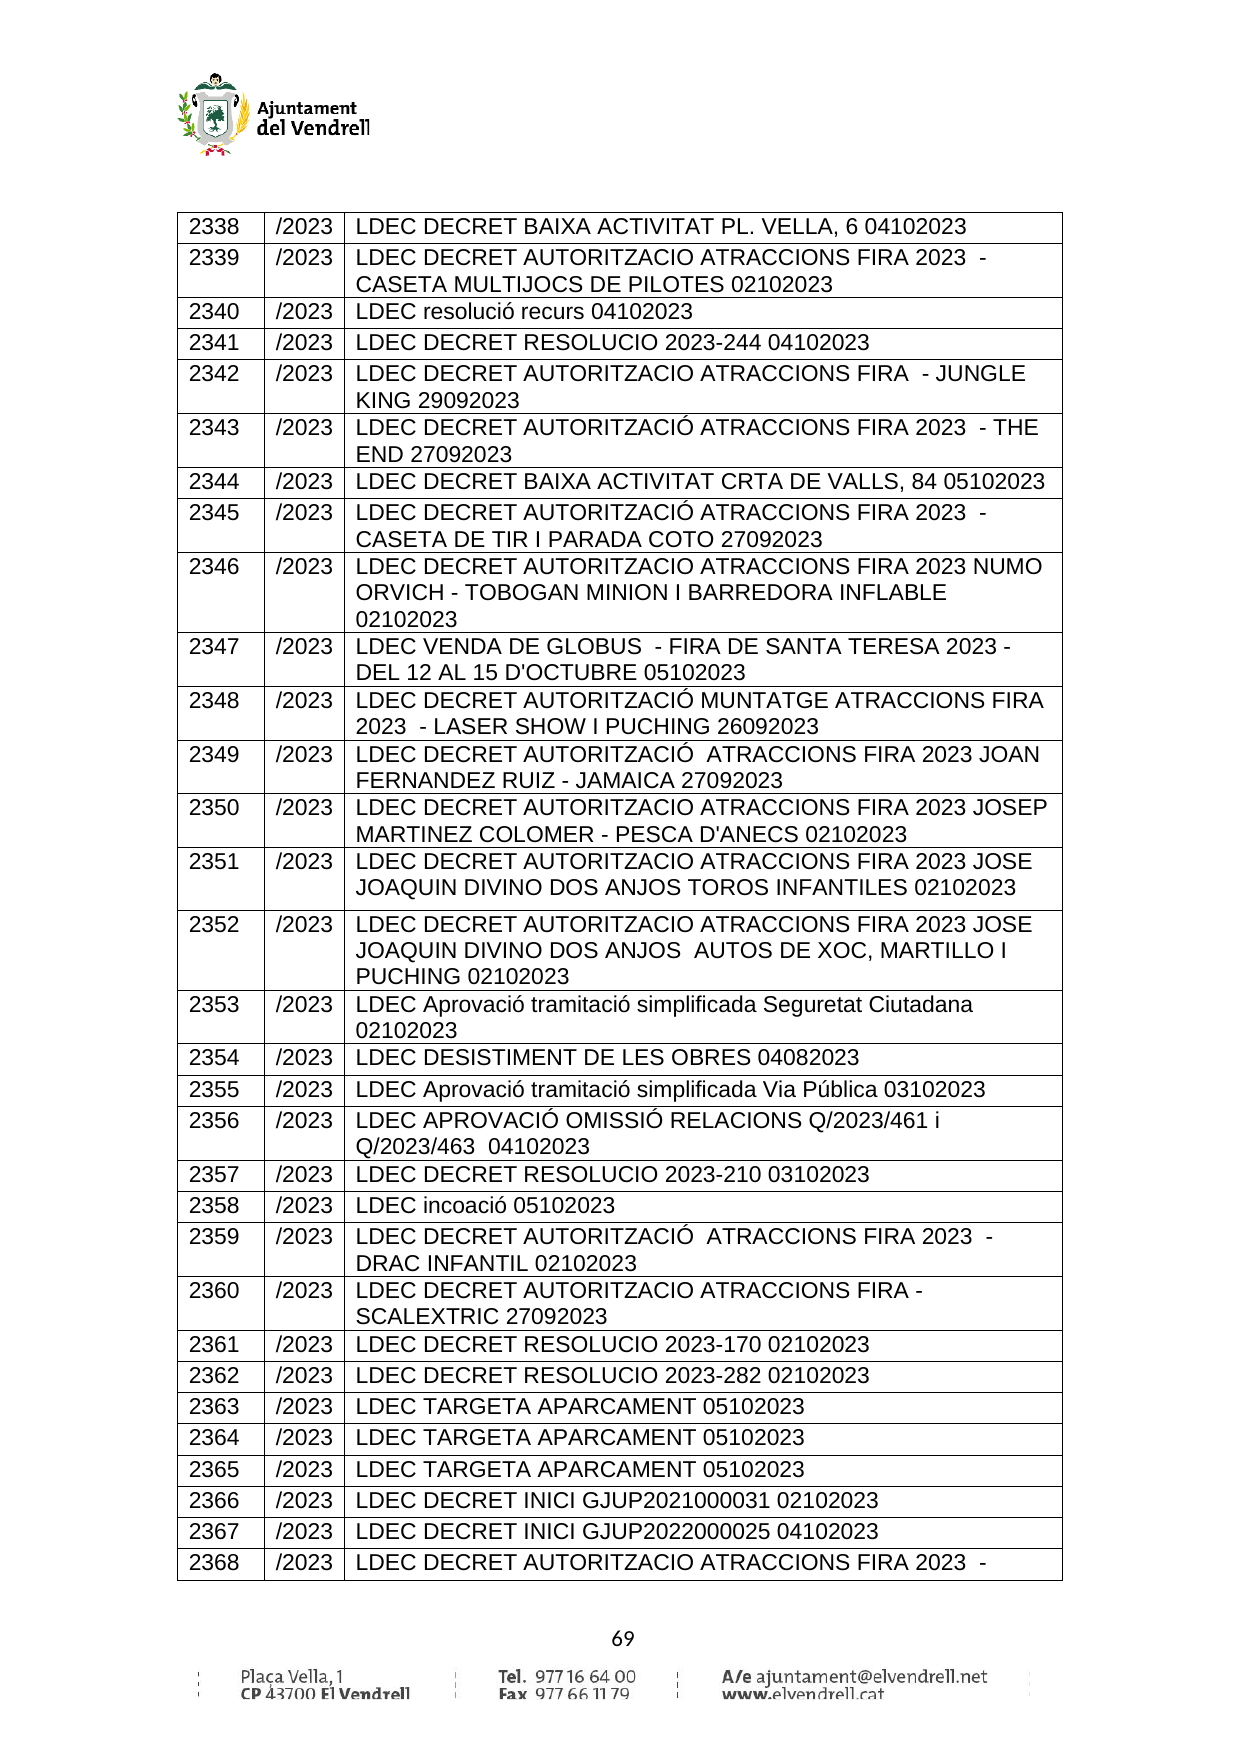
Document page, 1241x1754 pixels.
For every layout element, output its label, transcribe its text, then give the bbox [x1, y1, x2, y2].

table_cell LDEC TARGETA APARCAMENT 05102023 [345, 1424, 1062, 1454]
table_cell LDEC Aprovació tramitació simplificada Seguretat Ciutadana 02102023 [345, 991, 1062, 1043]
table_cell /2023 [265, 687, 344, 739]
table_cell 2348 [178, 687, 264, 739]
table_cell /2023 [265, 848, 344, 909]
table_cell 2338 [178, 213, 264, 243]
table_cell LDEC TARGETA APARCAMENT 05102023 [345, 1456, 1062, 1486]
table_cell LDEC DECRET BAIXA ACTIVITAT PL. VELLA, 6 04102023 [345, 213, 1062, 243]
table_cell /2023 [265, 468, 344, 498]
table_cell LDEC DECRET RESOLUCIO 2023-210 03102023 [345, 1161, 1062, 1191]
table_cell 2360 [178, 1277, 264, 1329]
table_cell 2355 [178, 1076, 264, 1106]
table_cell 2354 [178, 1044, 264, 1074]
table_cell 2365 [178, 1456, 264, 1486]
table_cell /2023 [265, 414, 344, 467]
table_cell LDEC DECRET AUTORITZACIO ATRACCIONS FIRA 2023 NUMO ORVICH - TOBOGAN MINION I BARREDORA INFLABLE 02102023 [345, 553, 1062, 632]
table_cell LDEC DECRET AUTORITZACIÓ ATRACCIONS FIRA 2023 - CASETA DE TIR I PARADA COTO 27092023 [345, 499, 1062, 552]
table_cell LDEC TARGETA APARCAMENT 05102023 [345, 1393, 1062, 1423]
table_cell LDEC DECRET AUTORITZACIO ATRACCIONS FIRA - SCALEXTRIC 27092023 [345, 1277, 1062, 1329]
table_cell 2352 [178, 911, 264, 989]
table_cell 2366 [178, 1487, 264, 1517]
table_cell LDEC DESISTIMENT DE LES OBRES 04082023 [345, 1044, 1062, 1074]
table_cell LDEC DECRET BAIXA ACTIVITAT CRTA DE VALLS, 84 05102023 [345, 468, 1062, 498]
table_cell LDEC Aprovació tramitació simplificada Via Pública 03102023 [345, 1076, 1062, 1106]
table_cell LDEC DECRET AUTORITZACIÓ ATRACCIONS FIRA 2023 - DRAC INFANTIL 02102023 [345, 1223, 1062, 1276]
table_cell /2023 [265, 1456, 344, 1486]
table_cell 2344 [178, 468, 264, 498]
table_cell /2023 [265, 741, 344, 793]
table_cell 2363 [178, 1393, 264, 1423]
table_cell LDEC DECRET INICI GJUP2021000031 02102023 [345, 1487, 1062, 1517]
table_cell 2353 [178, 991, 264, 1043]
table_cell 2346 [178, 553, 264, 632]
table_cell /2023 [265, 1277, 344, 1329]
table_cell /2023 [265, 1076, 344, 1106]
table_cell LDEC DECRET AUTORITZACIO ATRACCIONS FIRA 2023 JOSEP MARTINEZ COLOMER - PESCA D'ANECS 02102023 [345, 794, 1062, 847]
table_cell 2364 [178, 1424, 264, 1454]
table_cell LDEC resolució recurs 04102023 [345, 298, 1062, 328]
table_cell 2342 [178, 360, 264, 413]
table_cell 2358 [178, 1192, 264, 1222]
table_cell /2023 [265, 1487, 344, 1517]
table_cell /2023 [265, 1044, 344, 1074]
table_cell /2023 [265, 213, 344, 243]
table_cell LDEC DECRET AUTORITZACIO ATRACCIONS FIRA 2023 [345, 1549, 1062, 1579]
table_cell /2023 [265, 1362, 344, 1392]
table_cell LDEC DECRET RESOLUCIO 2023-244 04102023 [345, 329, 1062, 359]
table_cell /2023 [265, 553, 344, 632]
table_cell /2023 [265, 298, 344, 328]
table_cell LDEC DECRET AUTORITZACIÓ ATRACCIONS FIRA 2023 JOAN FERNANDEZ RUIZ - JAMAICA 27092023 [345, 741, 1062, 793]
table_cell 2357 [178, 1161, 264, 1191]
table_cell LDEC DECRET AUTORITZACIO ATRACCIONS FIRA 2023 - CASETA MULTIJOCS DE PILOTES 02102023 [345, 244, 1062, 297]
table_cell /2023 [265, 1424, 344, 1454]
table_cell LDEC VENDA DE GLOBUS - FIRA DE SANTA TERESA 2023 - DEL 12 AL 15 D'OCTUBRE 05102023 [345, 633, 1062, 686]
table_cell 2356 [178, 1107, 264, 1159]
table_cell /2023 [265, 1331, 344, 1361]
table_cell /2023 [265, 360, 344, 413]
table_cell /2023 [265, 1161, 344, 1191]
table_cell 2368 [178, 1549, 264, 1579]
table_cell LDEC DECRET AUTORITZACIO ATRACCIONS FIRA 2023 JOSE JOAQUIN DIVINO DOS ANJOS AUTOS DE XOC, MARTILLO I PUCHING 02102023 [345, 911, 1062, 989]
table_cell LDEC DECRET INICI GJUP2022000025 04102023 [345, 1518, 1062, 1548]
table_cell 2347 [178, 633, 264, 686]
table_cell 2367 [178, 1518, 264, 1548]
table_cell LDEC DECRET AUTORITZACIÓ ATRACCIONS FIRA 2023 - THE END 27092023 [345, 414, 1062, 467]
table_cell /2023 [265, 991, 344, 1043]
table_cell 2349 [178, 741, 264, 793]
table_cell /2023 [265, 1107, 344, 1159]
table_cell /2023 [265, 633, 344, 686]
table_cell /2023 [265, 1549, 344, 1579]
table_cell 2362 [178, 1362, 264, 1392]
table_cell 2343 [178, 414, 264, 467]
table_cell /2023 [265, 329, 344, 359]
table_cell /2023 [265, 911, 344, 989]
table_cell /2023 [265, 1518, 344, 1548]
table_cell 2351 [178, 848, 264, 909]
table_cell 2340 [178, 298, 264, 328]
table_cell /2023 [265, 1223, 344, 1276]
table_cell /2023 [265, 1192, 344, 1222]
table_cell LDEC DECRET AUTORITZACIO ATRACCIONS FIRA - JUNGLE KING 29092023 [345, 360, 1062, 413]
table_cell LDEC DECRET RESOLUCIO 2023-282 02102023 [345, 1362, 1062, 1392]
table_cell LDEC APROVACIÓ OMISSIÓ RELACIONS Q/2023/461 i Q/2023/463 04102023 [345, 1107, 1062, 1159]
table_cell 2350 [178, 794, 264, 847]
table_cell /2023 [265, 499, 344, 552]
table_cell /2023 [265, 244, 344, 297]
table_cell 2361 [178, 1331, 264, 1361]
table_cell LDEC DECRET AUTORITZACIO ATRACCIONS FIRA 2023 JOSE JOAQUIN DIVINO DOS ANJOS TOROS INFANTILES 02102023 [345, 848, 1062, 909]
table_cell LDEC DECRET RESOLUCIO 2023-170 02102023 [345, 1331, 1062, 1361]
table_cell 2339 [178, 244, 264, 297]
table_cell 2345 [178, 499, 264, 552]
table_cell LDEC DECRET AUTORITZACIÓ MUNTATGE ATRACCIONS FIRA 2023 - LASER SHOW I PUCHING 26092023 [345, 687, 1062, 739]
table_cell LDEC incoació 05102023 [345, 1192, 1062, 1222]
table_cell /2023 [265, 794, 344, 847]
table_cell 2359 [178, 1223, 264, 1276]
table_cell /2023 [265, 1393, 344, 1423]
table_cell 2341 [178, 329, 264, 359]
